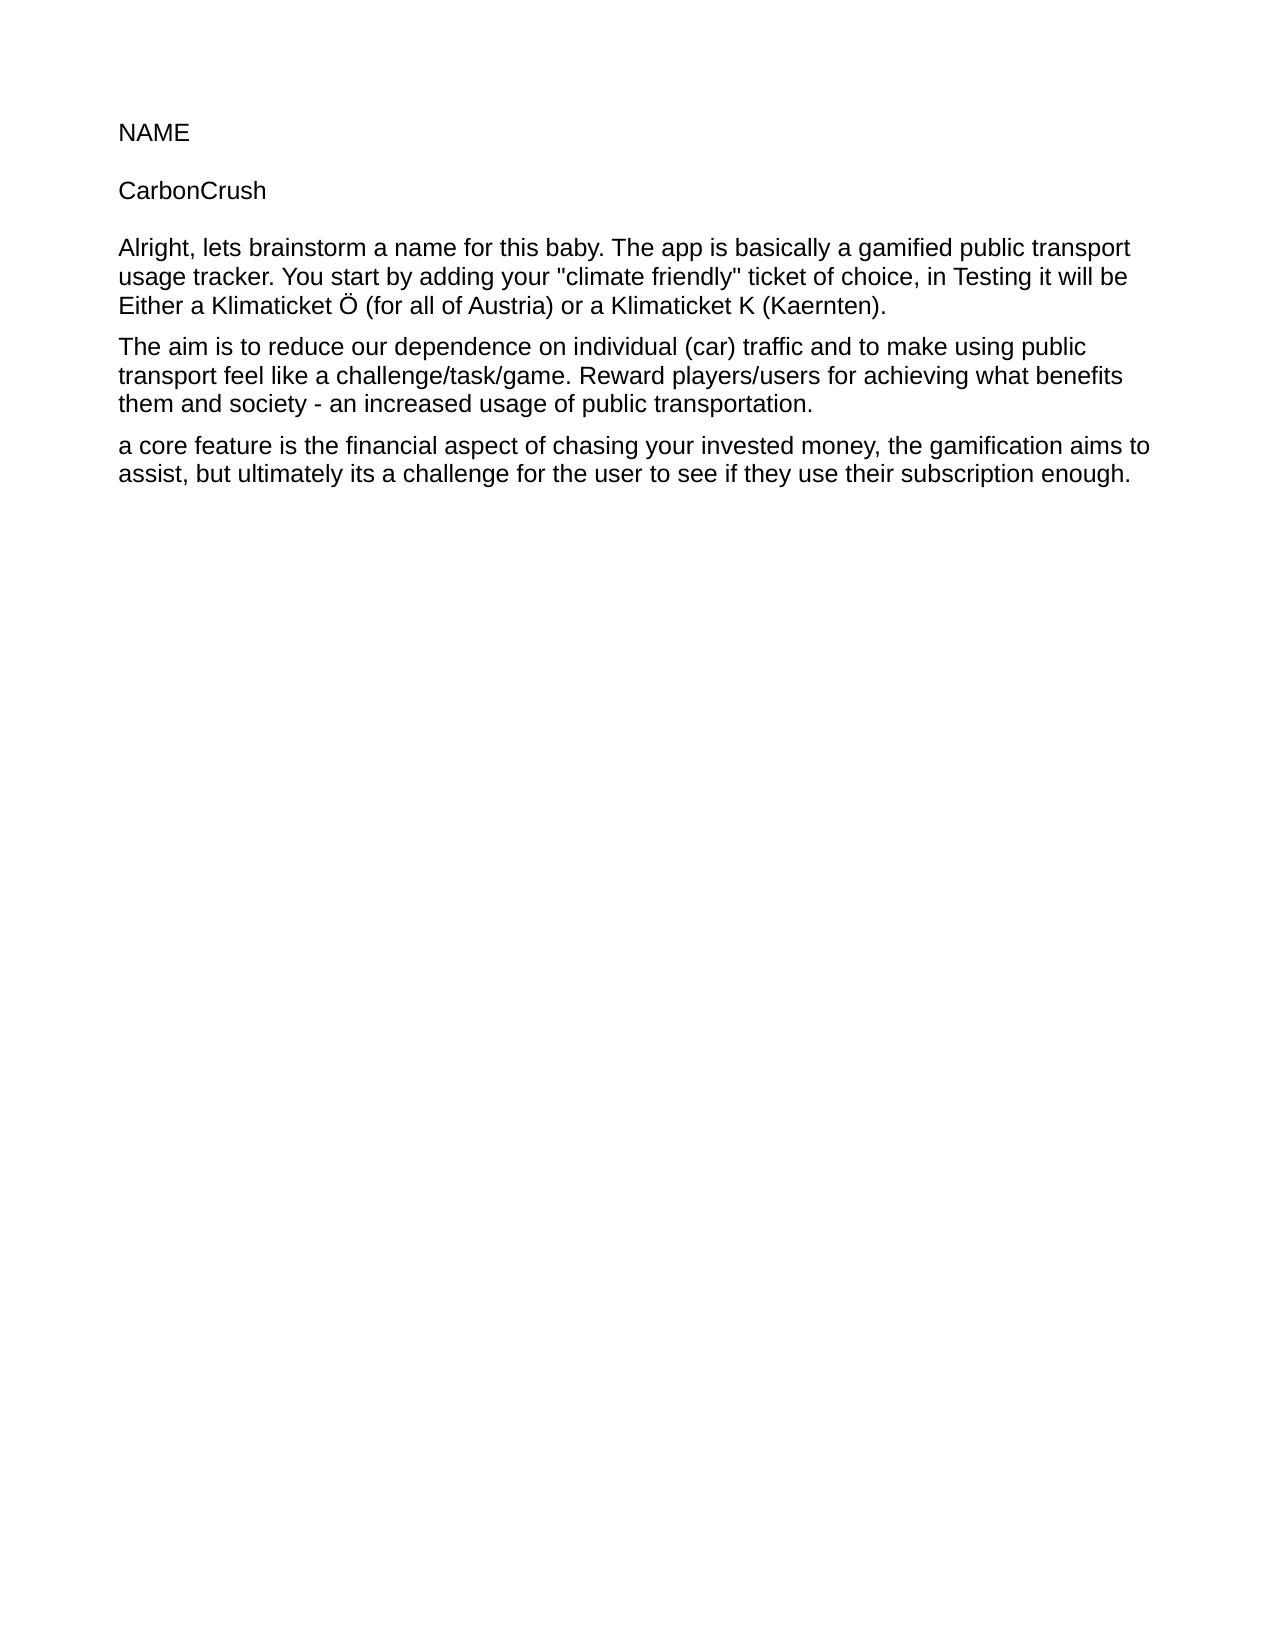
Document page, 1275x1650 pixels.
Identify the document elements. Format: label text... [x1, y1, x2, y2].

text a core feature is the financial aspect of chasing your invested money, the gamification aims to assist, but ultimately its a challenge for the user to see if they use their subscription enough. [118, 431, 1157, 488]
text NAME [118, 118, 1157, 147]
text Alright, lets brainstorm a name for this baby. The app is basically a gamified public transport usage tracker. You start by adding your "climate friendly" ticket of choice, in Testing it will be Either a Klimaticket Ö (for all of Austria) or a Klimaticket K (Kaernten). [118, 233, 1157, 319]
text CarbonCrush [118, 176, 1157, 204]
text The aim is to reduce our dependence on individual (car) traffic and to make using public transport feel like a challenge/task/game. Reward players/users for achieving what benefits them and society - an increased usage of public transportation. [118, 332, 1157, 418]
